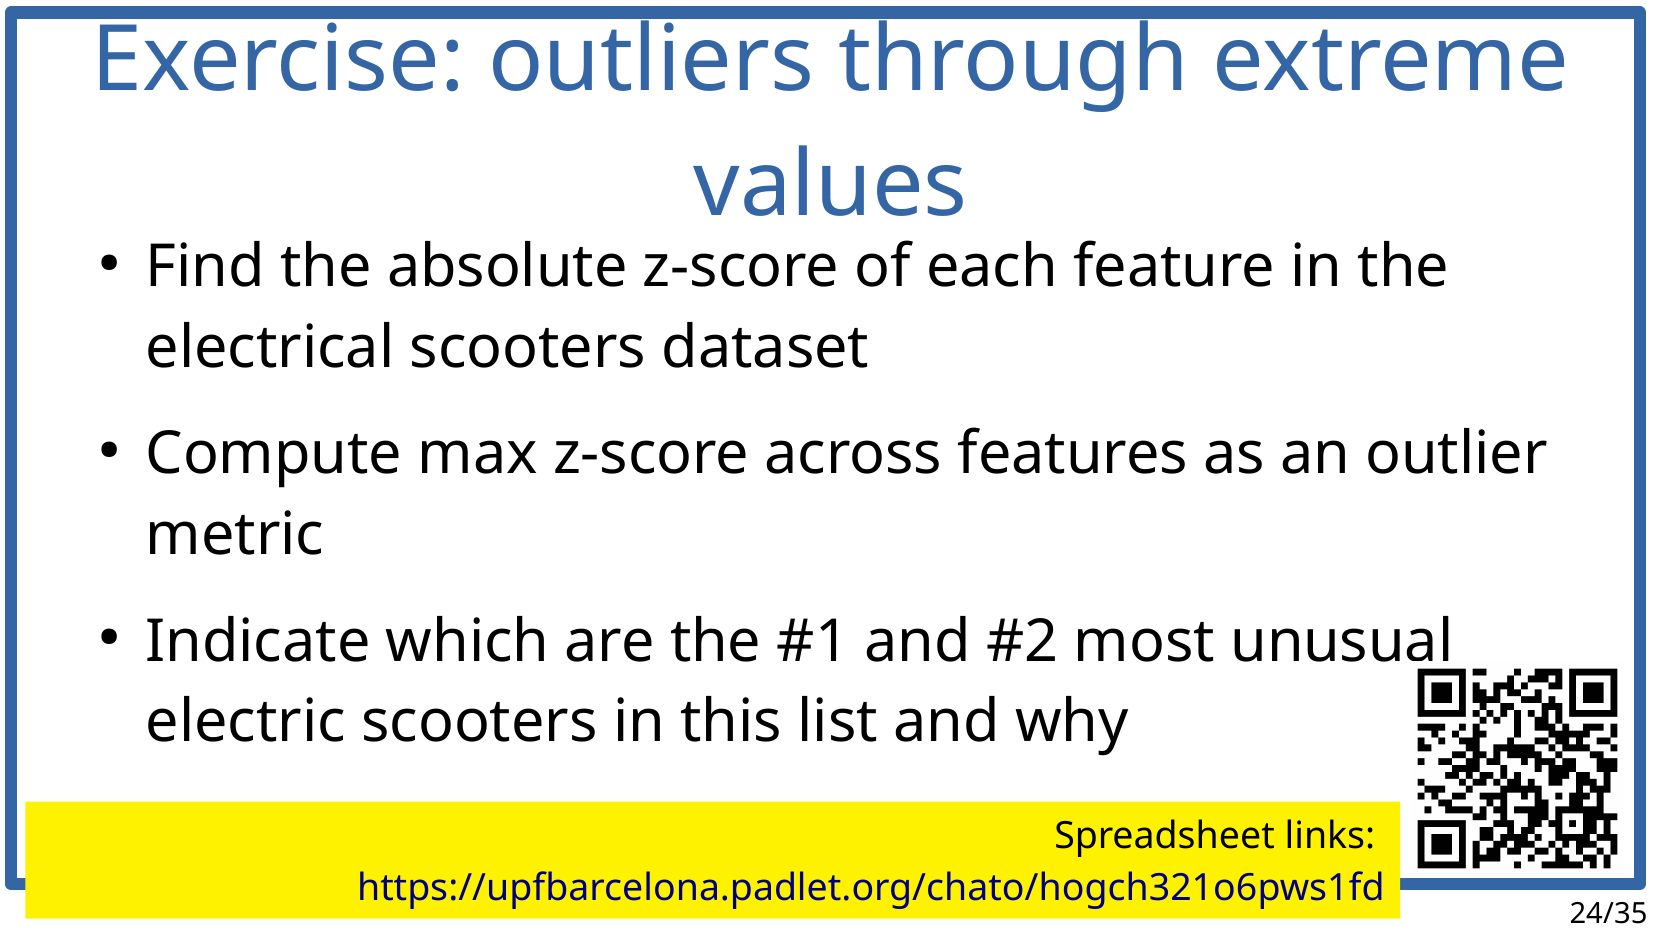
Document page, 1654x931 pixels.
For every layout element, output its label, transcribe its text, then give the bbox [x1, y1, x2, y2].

title Exercise: outliers through extreme values [37, 29, 1625, 207]
text_box Spreadsheet links: https://upfbarcelona.padlet.org/chato/hogch321o6pws1fd [25, 801, 1401, 875]
picture [1410, 661, 1625, 876]
list Find the absolute z-score of each feature in the electrical scooters dataset Compute max z-score across features as an outlier metric Indicate which are the #1 and #2 most unusual electric scooters in this list and why [82, 223, 1571, 763]
